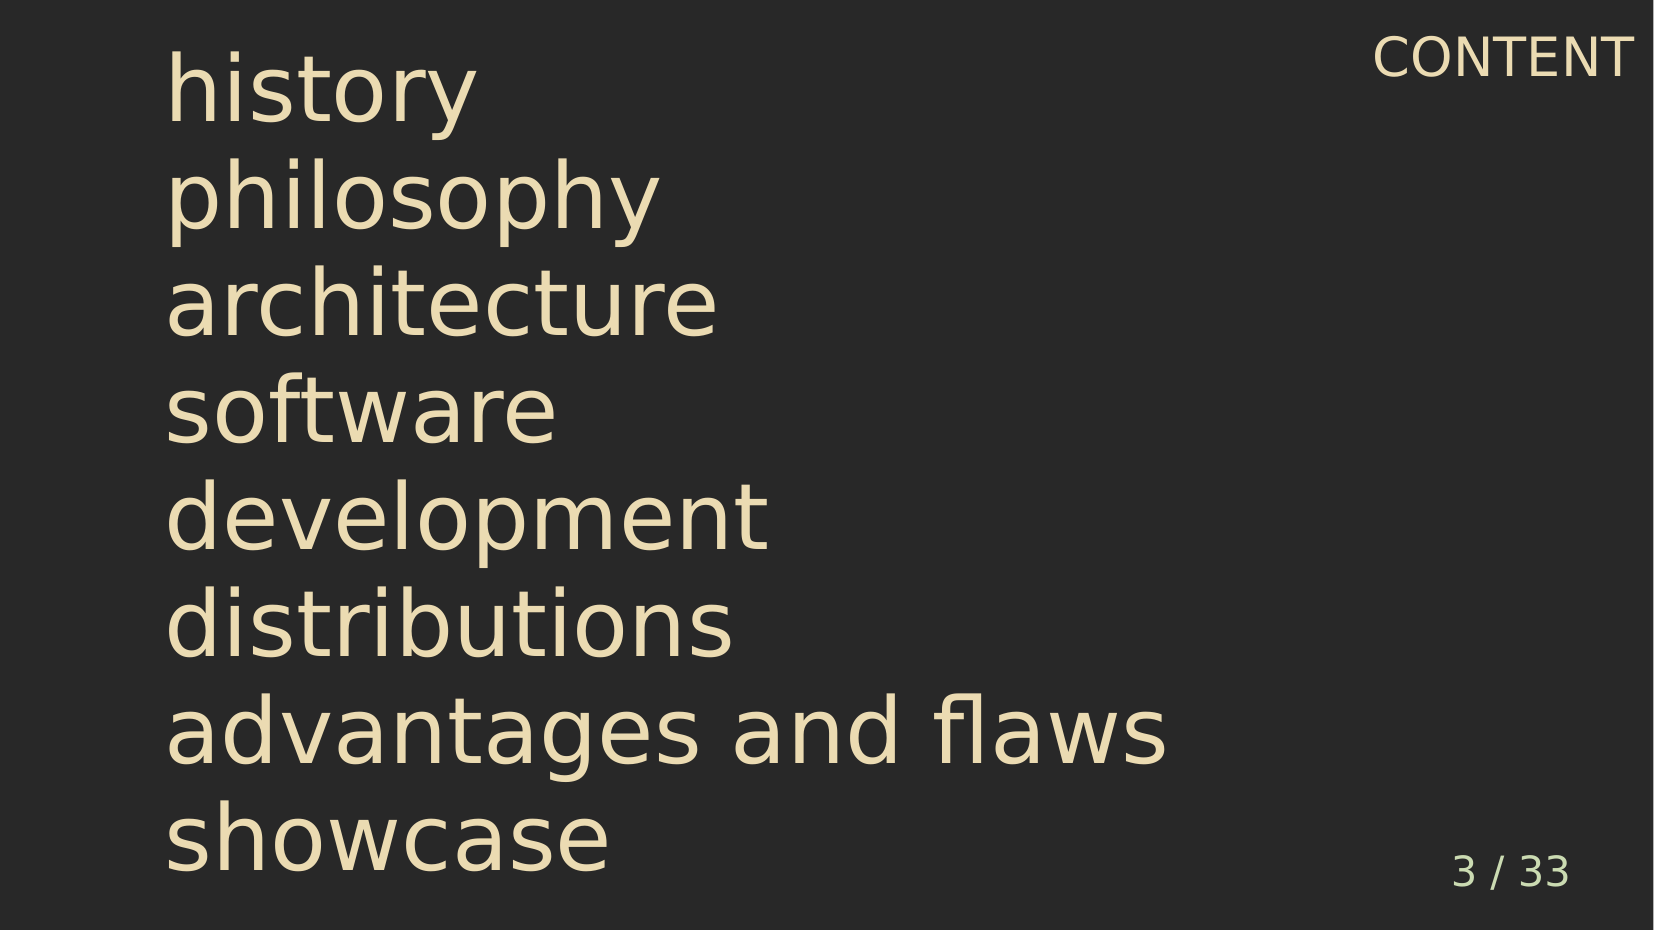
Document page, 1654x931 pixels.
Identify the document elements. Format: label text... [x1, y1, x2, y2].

text_box CONTENT [1200, 18, 1651, 97]
text_box history philosophy architecture software development distributions advantages and flaws showcase [150, 29, 1651, 901]
